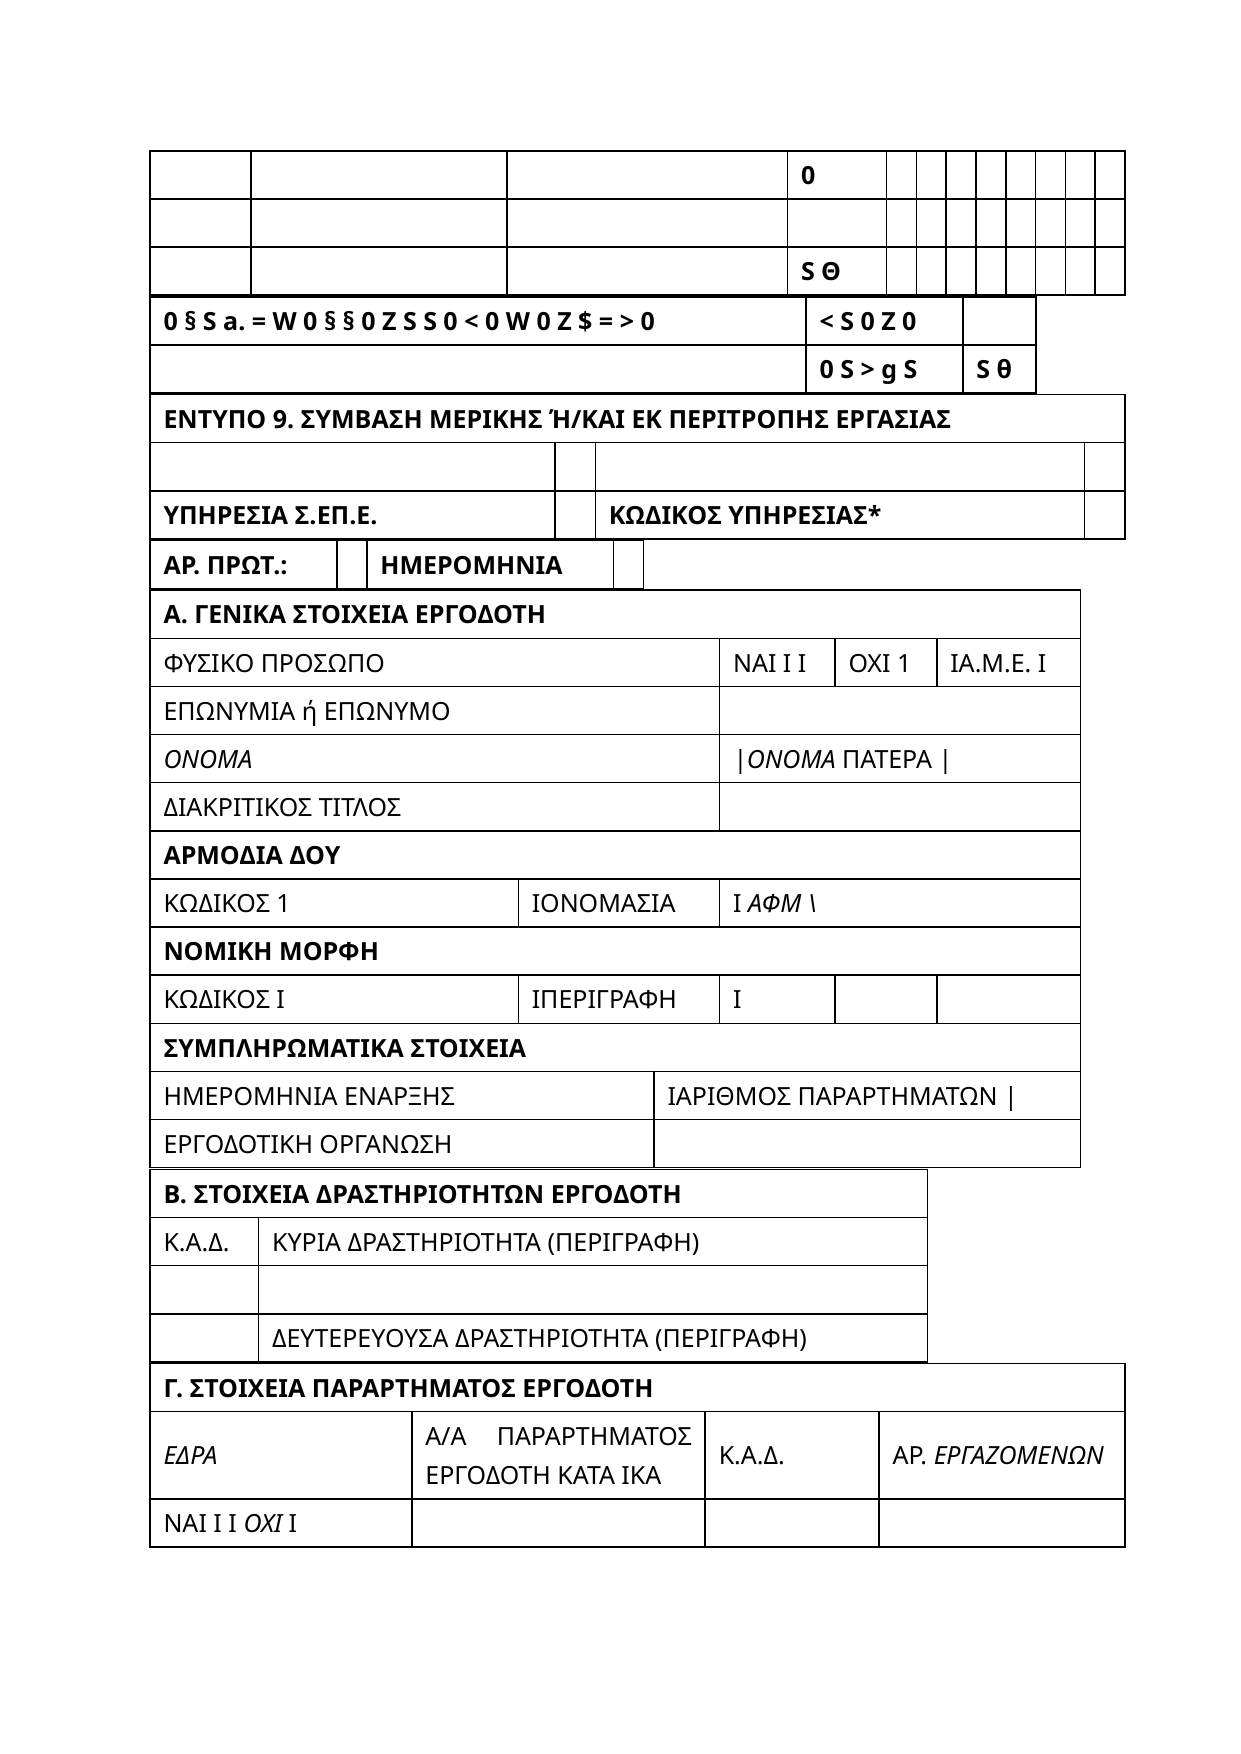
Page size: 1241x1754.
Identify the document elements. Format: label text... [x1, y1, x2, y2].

table_cell [655, 1120, 1080, 1167]
table_cell [1085, 492, 1124, 538]
table_header ΕΝΤΥΠΟ 9. ΣΥΜΒΑΣΗ ΜΕΡΙΚΗΣ Ή/ΚΑΙ ΕΚ ΠΕΡΙΤΡΟΠΗΣ ΕΡΓΑΣΙΑΣ [151, 395, 1124, 442]
table_cell [1036, 248, 1065, 294]
table_cell [706, 1500, 878, 1546]
table_cell [938, 976, 1080, 1022]
table_cell [720, 783, 1080, 830]
table_cell ΝΑΙ I I ΟΧΙ Ι [151, 1500, 411, 1546]
table_cell [508, 152, 787, 198]
table_cell ΚΩΔΙΚΟΣ ΥΠΗΡΕΣΙΑΣ* [596, 492, 1084, 538]
table_cell [1066, 152, 1094, 198]
table_cell ΕΡΓΟΔΟΤΙΚΗ ΟΡΓΑΝΩΣΗ [151, 1120, 653, 1167]
table_cell ΕΠΩΝΥΜΙΑ ή ΕΠΩΝΥΜΟ [151, 687, 719, 734]
table_cell [917, 152, 945, 198]
table_cell [720, 687, 1080, 734]
table_cell ΚΩΔΙΚΟΣ Ι [151, 976, 518, 1022]
table_cell [887, 152, 916, 198]
table_cell [413, 1500, 704, 1546]
table_cell ΙΑ.Μ.Ε. Ι [938, 639, 1080, 686]
table_cell [252, 248, 506, 294]
table_cell [947, 200, 975, 246]
table_cell [1066, 200, 1094, 246]
table_cell [151, 152, 250, 198]
table_header Γ. ΣΤΟΙΧΕΙΑ ΠΑΡΑΡΤΗΜΑΤΟΣ ΕΡΓΟΔΟΤΗ [151, 1364, 1124, 1411]
table_cell [1096, 248, 1124, 294]
table_cell S Θ [788, 248, 886, 294]
table_cell [508, 248, 787, 294]
table_cell Α/Α ΠΑΡΑΡΤΗΜΑΤΟΣ ΕΡΓΟΔΟΤΗ ΚΑΤΑ ΙΚΑ [413, 1412, 704, 1498]
table_cell [947, 152, 975, 198]
table_cell [1007, 152, 1035, 198]
table_cell [151, 443, 554, 490]
table_header [614, 541, 643, 588]
table_cell ΙΠΕΡΙΓΡΑΦΗ [519, 976, 719, 1022]
table_cell [1036, 152, 1065, 198]
table_cell [836, 976, 936, 1022]
table_cell [596, 443, 1084, 490]
table_cell Ι [720, 976, 834, 1022]
table_header 0 § S a. = W 0 § § 0 Z S S 0 < 0 W 0 Z $ = > 0 [151, 298, 805, 344]
table_cell ΣΥΜΠΛΗΡΩΜΑΤΙΚΑ ΣΤΟΙΧΕΙΑ [151, 1024, 1080, 1071]
table_cell 0 [788, 152, 886, 198]
table_cell [151, 1266, 258, 1313]
table_cell [151, 346, 805, 392]
table_header ΑΡ. ΠΡΩΤ.: [151, 541, 336, 588]
table_cell [252, 200, 506, 246]
table_cell [880, 1500, 1124, 1546]
table_cell S θ [964, 346, 1035, 392]
table_cell ΟΝΟΜΑ [151, 735, 719, 782]
table_cell [977, 152, 1005, 198]
table_cell ΚΥΡΙΑ ΔΡΑΣΤΗΡΙΟΤΗΤΑ (ΠΕΡΙΓΡΑΦΗ) [259, 1218, 927, 1265]
table_cell Κ.Α.Δ. [706, 1412, 878, 1498]
table_cell [887, 248, 916, 294]
table_cell Κ.Α.Δ. [151, 1218, 258, 1265]
table_cell [556, 492, 595, 538]
table_cell [508, 200, 787, 246]
table_cell ΕΔΡΑ [151, 1412, 411, 1498]
table_cell ΑΡ. ΕΡΓΑΖΟΜΕΝΩΝ [880, 1412, 1124, 1498]
table_cell [1007, 248, 1035, 294]
table_cell ΔΕΥΤΕΡΕΥΟΥΣΑ ΔΡΑΣΤΗΡΙΟΤΗΤΑ (ΠΕΡΙΓΡΑΦΗ) [259, 1315, 927, 1361]
table_header ΗΜΕΡΟΜΗΝΙΑ [368, 541, 613, 588]
table_cell ΦΥΣΙΚΟ ΠΡΟΣΩΠΟ [151, 639, 719, 686]
table_cell ΟΧΙ 1 [836, 639, 936, 686]
table_cell [151, 200, 250, 246]
table_header [964, 298, 1035, 344]
table_cell [977, 248, 1005, 294]
table_cell [151, 1315, 258, 1361]
table_header Β. ΣΤΟΙΧΕΙΑ ΔΡΑΣΤΗΡΙΟΤΗΤΩΝ ΕΡΓΟΔΟΤΗ [151, 1170, 927, 1217]
table_cell ΙΑΡΙΘΜΟΣ ΠΑΡΑΡΤΗΜΑΤΩΝ | [655, 1072, 1080, 1119]
table_cell ΔΙΑΚΡΙΤΙΚΟΣ ΤΙΤΛΟΣ [151, 783, 719, 830]
table_cell [887, 200, 916, 246]
table_cell ΝΟΜΙΚΗ ΜΟΡΦΗ [151, 928, 1080, 974]
table_cell [1096, 152, 1124, 198]
table_header Α. ΓΕΝΙΚΑ ΣΤΟΙΧΕΙΑ ΕΡΓΟΔΟΤΗ [151, 591, 1080, 637]
table_cell ΙΟΝΟΜΑΣΙΑ [519, 880, 719, 926]
table_cell [1066, 248, 1094, 294]
table_cell [151, 248, 250, 294]
table_cell [1096, 200, 1124, 246]
table_cell ΚΩΔΙΚΟΣ 1 [151, 880, 518, 926]
table_cell [1085, 443, 1124, 490]
table_cell ΑΡΜΟΔΙΑ ΔΟΥ [151, 832, 1080, 878]
table_cell ΗΜΕΡΟΜΗΝΙΑ ΕΝΑΡΞΗΣ [151, 1072, 653, 1119]
table_cell [259, 1266, 927, 1313]
table_cell [252, 152, 506, 198]
table_cell [1007, 200, 1035, 246]
table_cell [788, 200, 886, 246]
table_cell [947, 248, 975, 294]
table_cell ΝΑΙ Ι Ι [720, 639, 834, 686]
table_cell [917, 248, 945, 294]
table_cell Ι ΑΦΜ \ [720, 880, 1080, 926]
table_cell [917, 200, 945, 246]
table_cell 0 S > g S [807, 346, 962, 392]
table_cell [1036, 200, 1065, 246]
table_cell ΥΠΗΡΕΣΙΑ Σ.ΕΠ.Ε. [151, 492, 554, 538]
table_header < S 0 Z 0 [807, 298, 962, 344]
table_cell |ΟΝΟΜΑ ΠΑΤΕΡΑ | [720, 735, 1080, 782]
table_header [338, 541, 366, 588]
table_cell [977, 200, 1005, 246]
table_cell [556, 443, 595, 490]
